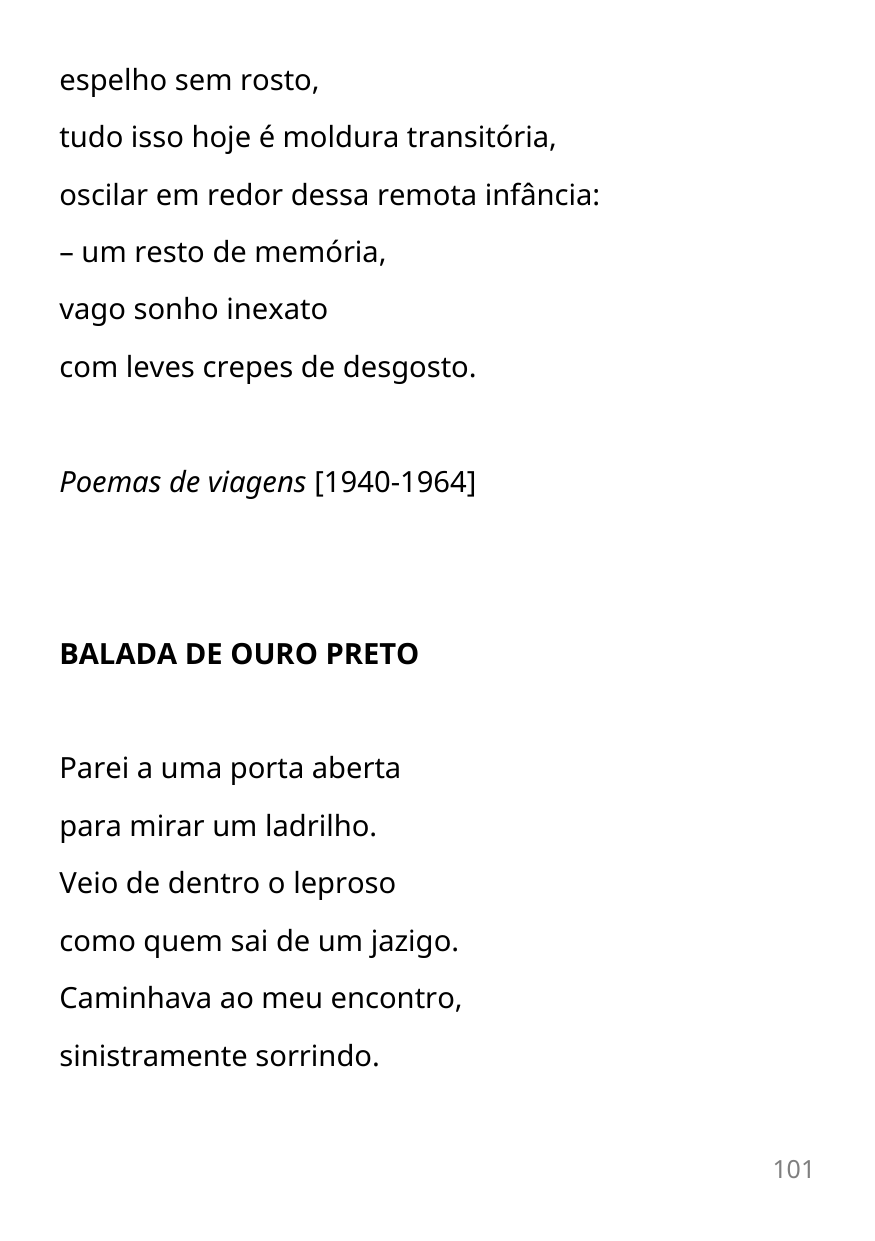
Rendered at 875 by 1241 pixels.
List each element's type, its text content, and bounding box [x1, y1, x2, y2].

text Veio de dentro o leproso [59, 863, 815, 902]
text tudo isso hoje é moldura transitória, [59, 116, 815, 156]
text com leves crepes de desgosto. [59, 346, 815, 386]
text como quem sai de um jazigo. [59, 920, 815, 960]
text – um resto de memória, [59, 231, 815, 271]
text sinistramente sorrindo. [59, 1035, 815, 1074]
text espelho sem rosto, [59, 59, 815, 99]
text para mirar um ladrilho. [59, 805, 815, 845]
text Parei a uma porta aberta [59, 748, 815, 787]
text Poemas de viagens [1940-1964] [59, 461, 815, 501]
text Caminhava ao meu encontro, [59, 977, 815, 1017]
text oscilar em redor dessa remota infância: [59, 174, 815, 213]
text vago sonho inexato [59, 289, 815, 328]
text BALADA DE OURO PRETO [59, 633, 815, 673]
